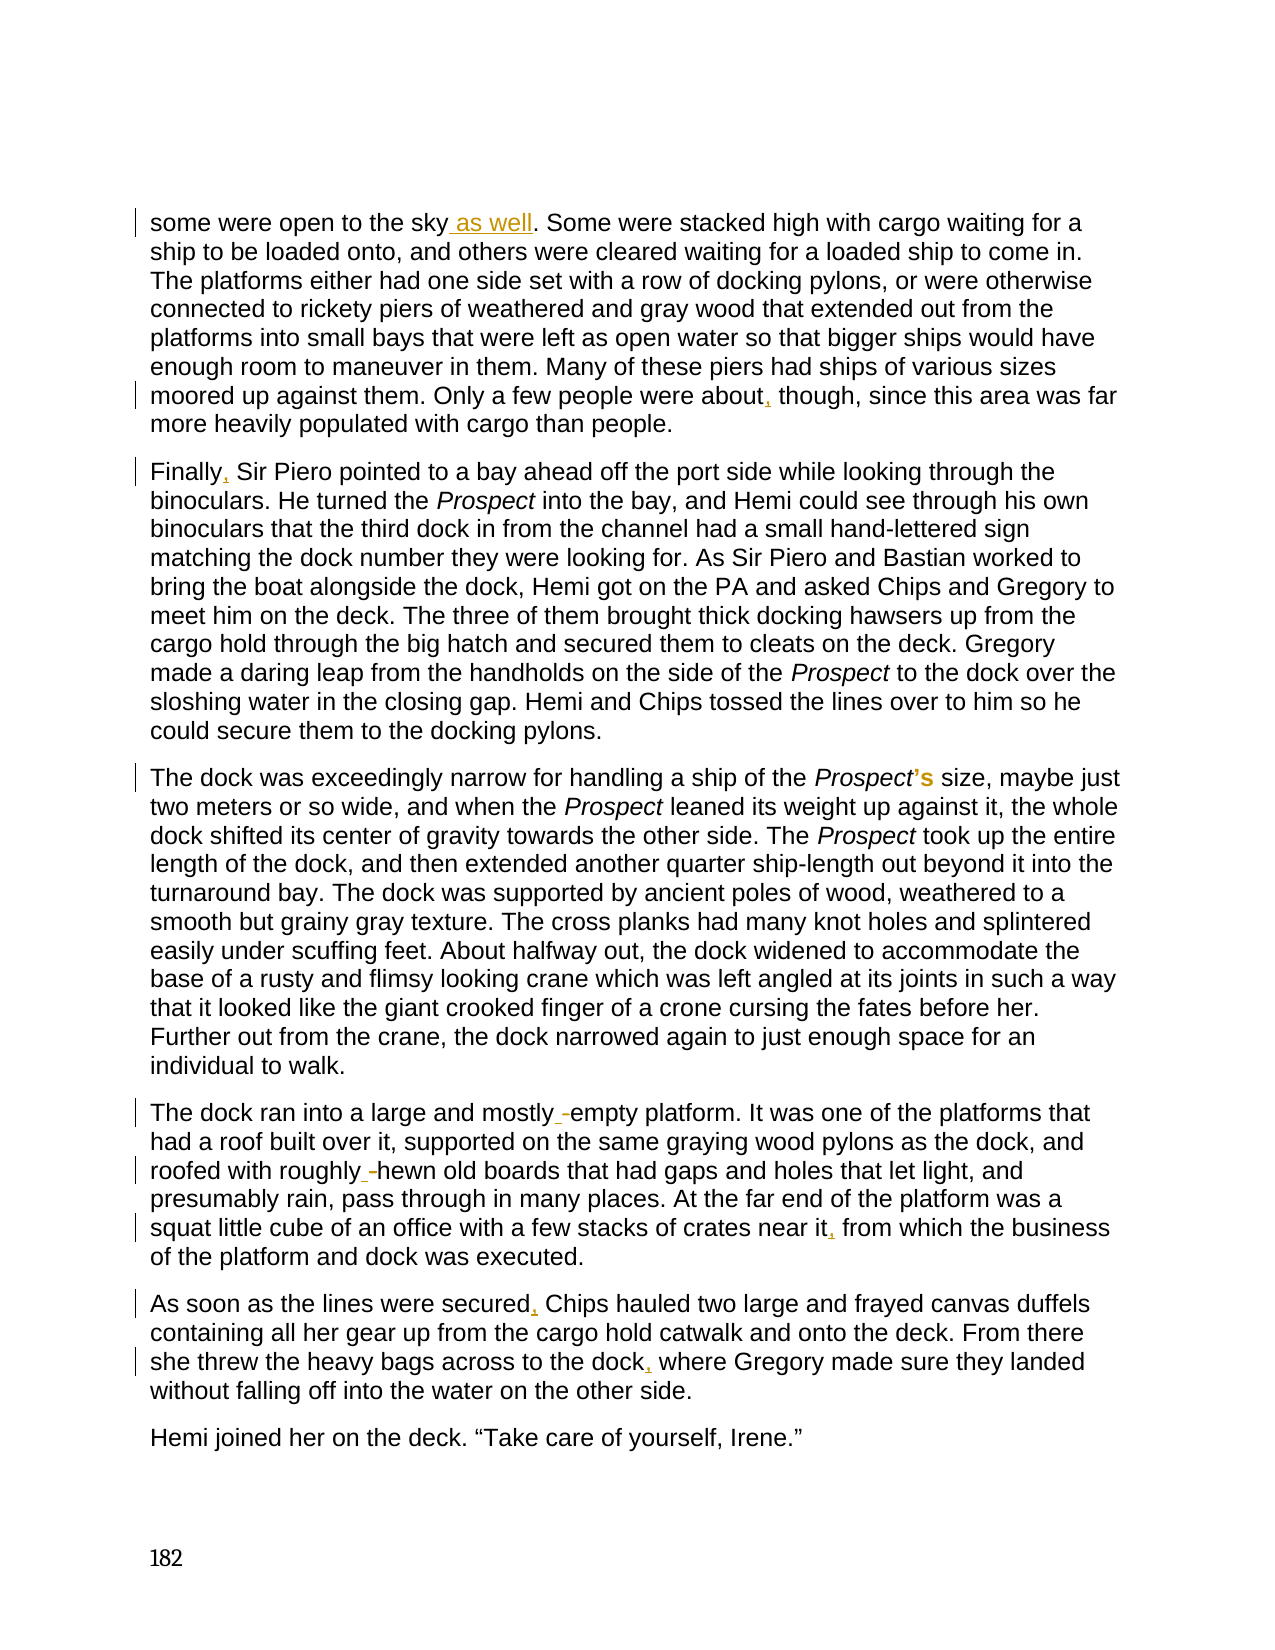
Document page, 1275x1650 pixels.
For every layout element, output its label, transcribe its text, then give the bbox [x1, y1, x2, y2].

text The dock ran into a large and mostly empty platform. It was one of the platforms that had a roof built over it, supported on the same graying wood pylons as the dock, and roofed with roughly hewn old boards that had gaps and holes that let light, and presumably rain, pass through in many places. At the far end of the platform was a squat little cube of an office with a few stacks of crates near it, from which the business of the platform and dock was executed. [150, 1098, 1125, 1271]
text some were open to the sky as well. Some were stacked high with cargo waiting for a ship to be loaded onto, and others were cleared waiting for a loaded ship to come in. The platforms either had one side set with a row of docking pylons, or were otherwise connected to rickety piers of weathered and gray wood that extended out from the platforms into small bays that were left as open water so that bigger ships would have enough room to maneuver in them. Many of these piers had ships of various sizes moored up against them. Only a few people were about, though, since this area was far more heavily populated with cargo than people. [150, 208, 1125, 438]
text The dock was exceedingly narrow for handling a ship of the Prospect’s size, maybe just two meters or so wide, and when the Prospect leaned its weight up against it, the whole dock shifted its center of gravity towards the other side. The Prospect took up the entire length of the dock, and then extended another quarter ship-length out beyond it into the turnaround bay. The dock was supported by ancient poles of wood, weathered to a smooth but grainy gray texture. The cross planks had many knot holes and splintered easily under scuffing feet. About halfway out, the dock widened to accommodate the base of a rusty and flimsy looking crane which was left angled at its joints in such a way that it looked like the giant crooked finger of a crone cursing the fates before her. Further out from the crane, the dock narrowed again to just enough space for an individual to walk. [150, 763, 1125, 1079]
text Finally, Sir Piero pointed to a bay ahead off the port side while looking through the binoculars. He turned the Prospect into the bay, and Hemi could see through his own binoculars that the third dock in from the channel had a small hand-lettered sign matching the dock number they were looking for. As Sir Piero and Bastian worked to bring the boat alongside the dock, Hemi got on the PA and asked Chips and Gregory to meet him on the deck. The three of them brought thick docking hawsers up from the cargo hold through the big hatch and secured them to cleats on the deck. Gregory made a daring leap from the handholds on the side of the Prospect to the dock over the sloshing water in the closing gap. Hemi and Chips tossed the lines over to him so he could secure them to the docking pylons. [150, 457, 1125, 744]
text Hemi joined her on the deck. “Take care of yourself, Irene.” [150, 1423, 1125, 1452]
text As soon as the lines were secured, Chips hauled two large and frayed canvas duffels containing all her gear up from the cargo hold catwalk and onto the deck. From there she threw the heavy bags across to the dock, where Gregory made sure they landed without falling off into the water on the other side. [150, 1289, 1125, 1404]
